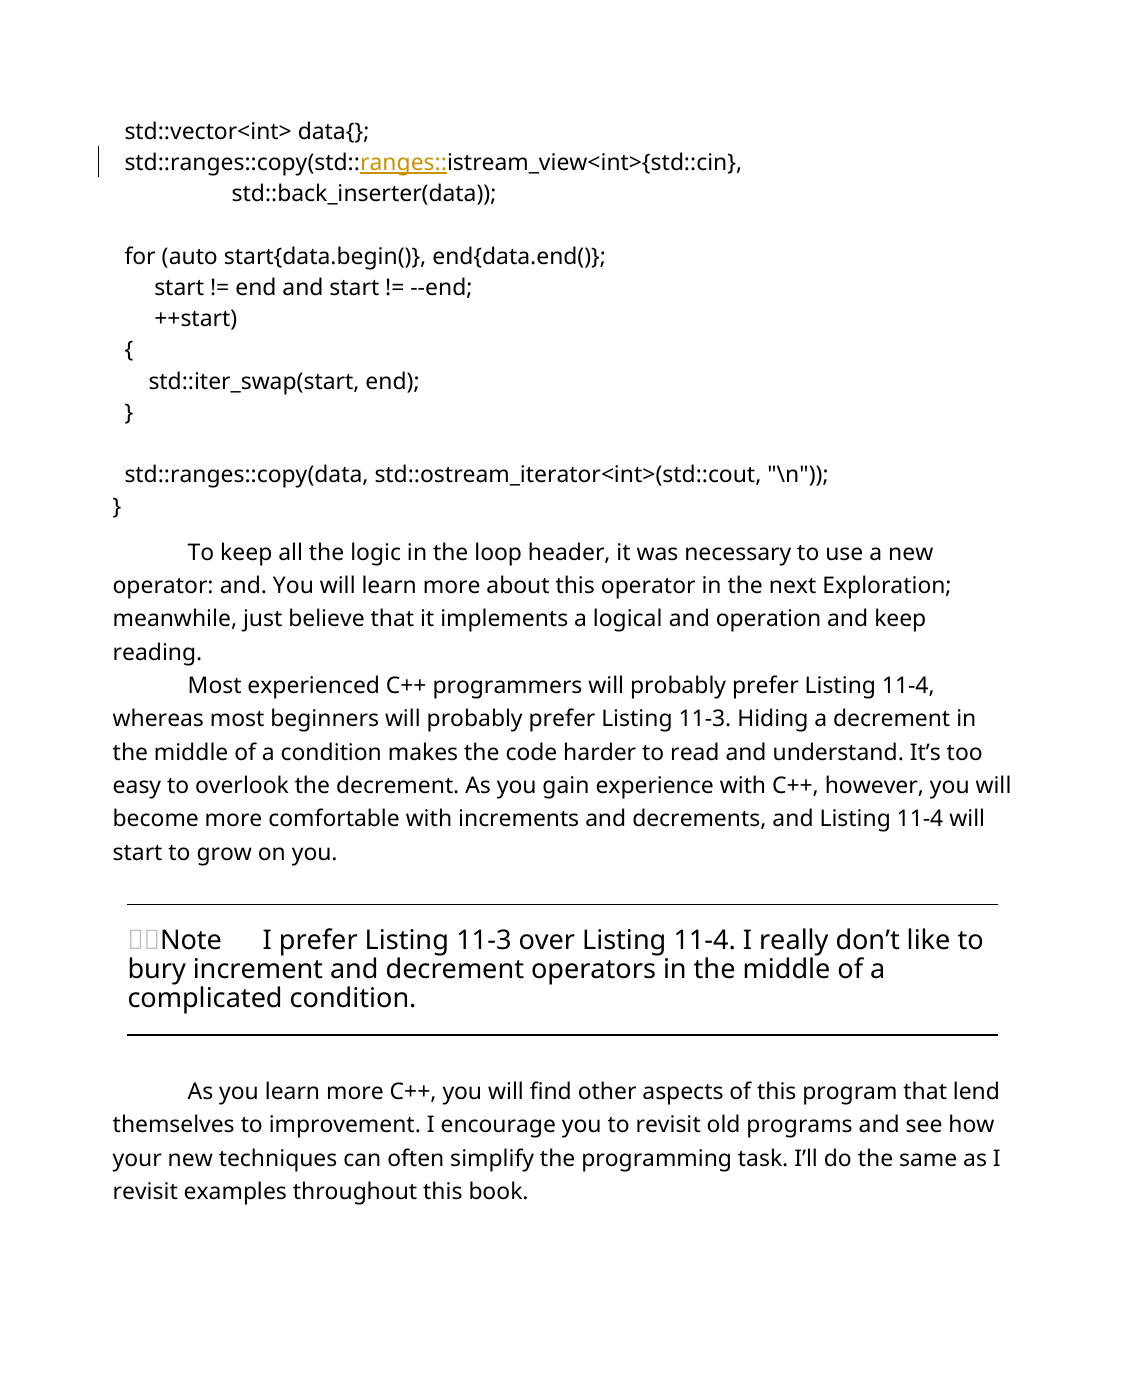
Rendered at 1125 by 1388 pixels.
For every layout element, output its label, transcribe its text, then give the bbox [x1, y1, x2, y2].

text ++start) [112, 302, 1012, 333]
text Most experienced C++ programmers will probably prefer Listing 11-4, whereas most beginners will probably prefer Listing 11-3. Hiding a decrement in the middle of a condition makes the code harder to read and understand. It’s too easy to overlook the decrement. As you gain experience with C++, however, you will become more comfortable with increments and decrements, and Listing 11-4 will start to grow on you. [112, 667, 1012, 867]
text std::vector<int> data{}; [112, 115, 1012, 146]
text for (auto start{data.begin()}, end{data.end()}; [112, 240, 1012, 271]
text To keep all the logic in the loop header, it was necessary to use a new operator: and. You will learn more about this operator in the next Exploration; meanwhile, just believe that it implements a logical and operation and keep reading. [112, 533, 1012, 667]
text } [112, 396, 1012, 427]
text { [112, 333, 1012, 365]
text As you learn more C++, you will find other aspects of this program that lend themselves to improvement. I encourage you to revisit old programs and see how your new techniques can often simplify the programming task. I’ll do the same as I revisit examples throughout this book. [112, 1073, 1012, 1206]
text start != end and start != --end; [112, 271, 1012, 302]
text Note I prefer Listing 11-3 over Listing 11-4. I really don’t like to bury increment and decrement operators in the middle of a complicated condition. [127, 905, 998, 1034]
text std::ranges::copy(std::ranges::istream_view<int>{std::cin}, [112, 146, 1012, 177]
text std::iter_swap(start, end); [112, 365, 1012, 396]
text } [112, 490, 1012, 521]
text std::ranges::copy(data, std::ostream_iterator<int>(std::cout, "\n")); [112, 458, 1012, 490]
text std::back_inserter(data)); [112, 177, 1012, 208]
